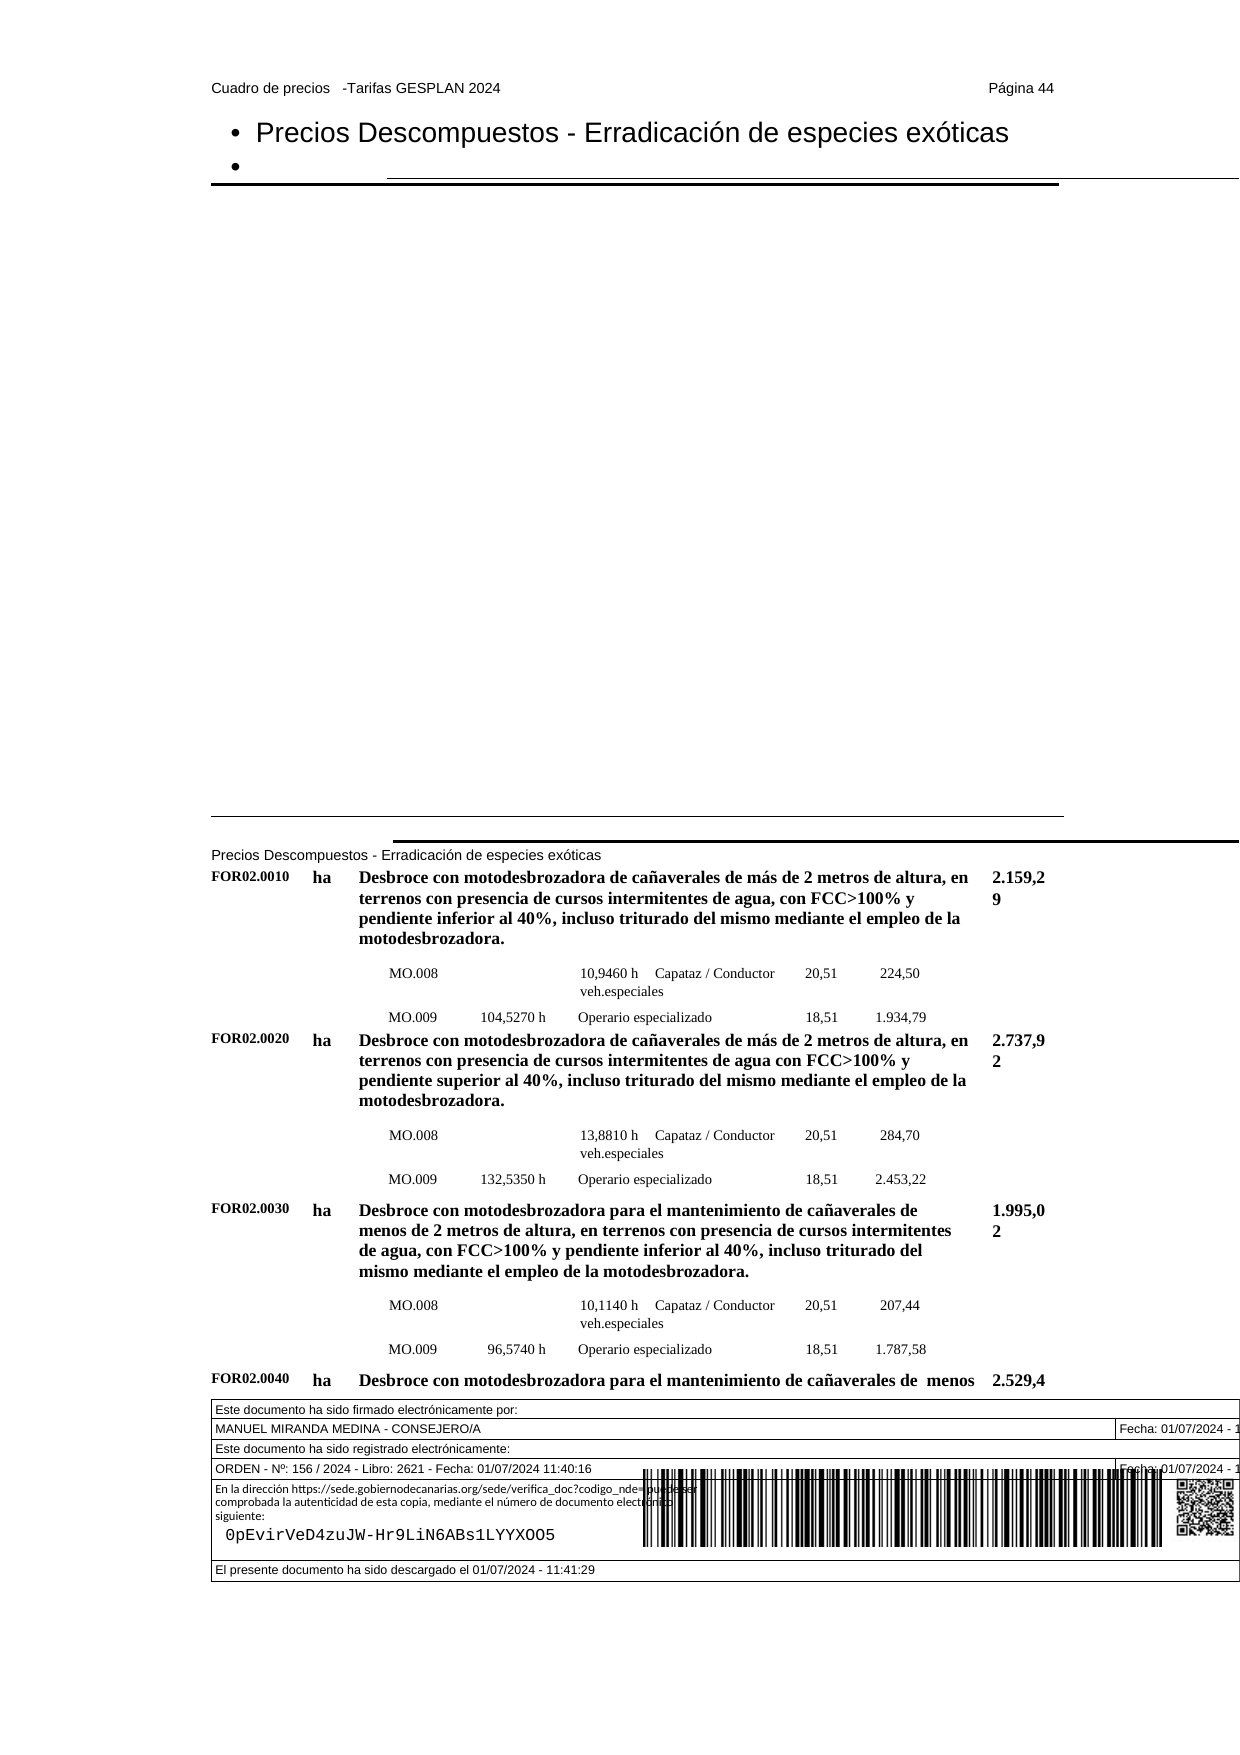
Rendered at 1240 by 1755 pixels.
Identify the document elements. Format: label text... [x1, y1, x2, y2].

table_cell FOR02.0020 [211, 1029, 312, 1199]
table_cell ha [313, 1029, 358, 1199]
table_cell ha [313, 1200, 358, 1369]
table_cell ha [313, 1370, 358, 1399]
table_header ha [313, 867, 358, 1029]
table_cell 1.995,02 [992, 1200, 1053, 1369]
table_cell Desbroce con motodesbrozadora para el mantenimiento de cañaverales de menos [359, 1370, 992, 1399]
table_cell 2.737,92 [992, 1029, 1053, 1199]
table_header 2.159,29 [992, 867, 1053, 1029]
table_header Desbroce con motodesbrozadora de cañaverales de más de 2 metros de altura, en terrenos con presencia de cursos intermitentes de agua, con FCC>100% y pendiente inferior al 40%, incluso triturado del mismo mediante el empleo de la motodesbrozadora. MO.008 10,9460 h Capataz / Conductor 20,51 224,50 veh.especiales MO.009 104,5270 h Operario especializado 18,51 1.934,79 [359, 867, 992, 1029]
table_cell Desbroce con motodesbrozadora de cañaverales de más de 2 metros de altura, en terrenos con presencia de cursos intermitentes de agua con FCC>100% y pendiente superior al 40%, incluso triturado del mismo mediante el empleo de la motodesbrozadora. MO.008 13,8810 h Capataz / Conductor 20,51 284,70 veh.especiales MO.009 132,5350 h Operario especializado 18,51 2.453,22 [359, 1029, 992, 1199]
table_cell FOR02.0040 [211, 1370, 312, 1399]
text Precios Descompuestos - Erradicación de especies exóticas [211, 847, 1032, 863]
table_cell FOR02.0030 [211, 1200, 312, 1369]
table_cell 2.529,4 [992, 1370, 1053, 1399]
subtitle • Precios Descompuestos - Erradicación de especies exóticas • [230, 116, 1032, 183]
table_cell Desbroce con motodesbrozadora para el mantenimiento de cañaverales de menos de 2 metros de altura, en terrenos con presencia de cursos intermitentes de agua, con FCC>100% y pendiente inferior al 40%, incluso triturado del mismo mediante el empleo de la motodesbrozadora. MO.008 10,1140 h Capataz / Conductor 20,51 207,44 veh.especiales MO.009 96,5740 h Operario especializado 18,51 1.787,58 [359, 1200, 992, 1369]
table_header FOR02.0010 [211, 867, 312, 1029]
